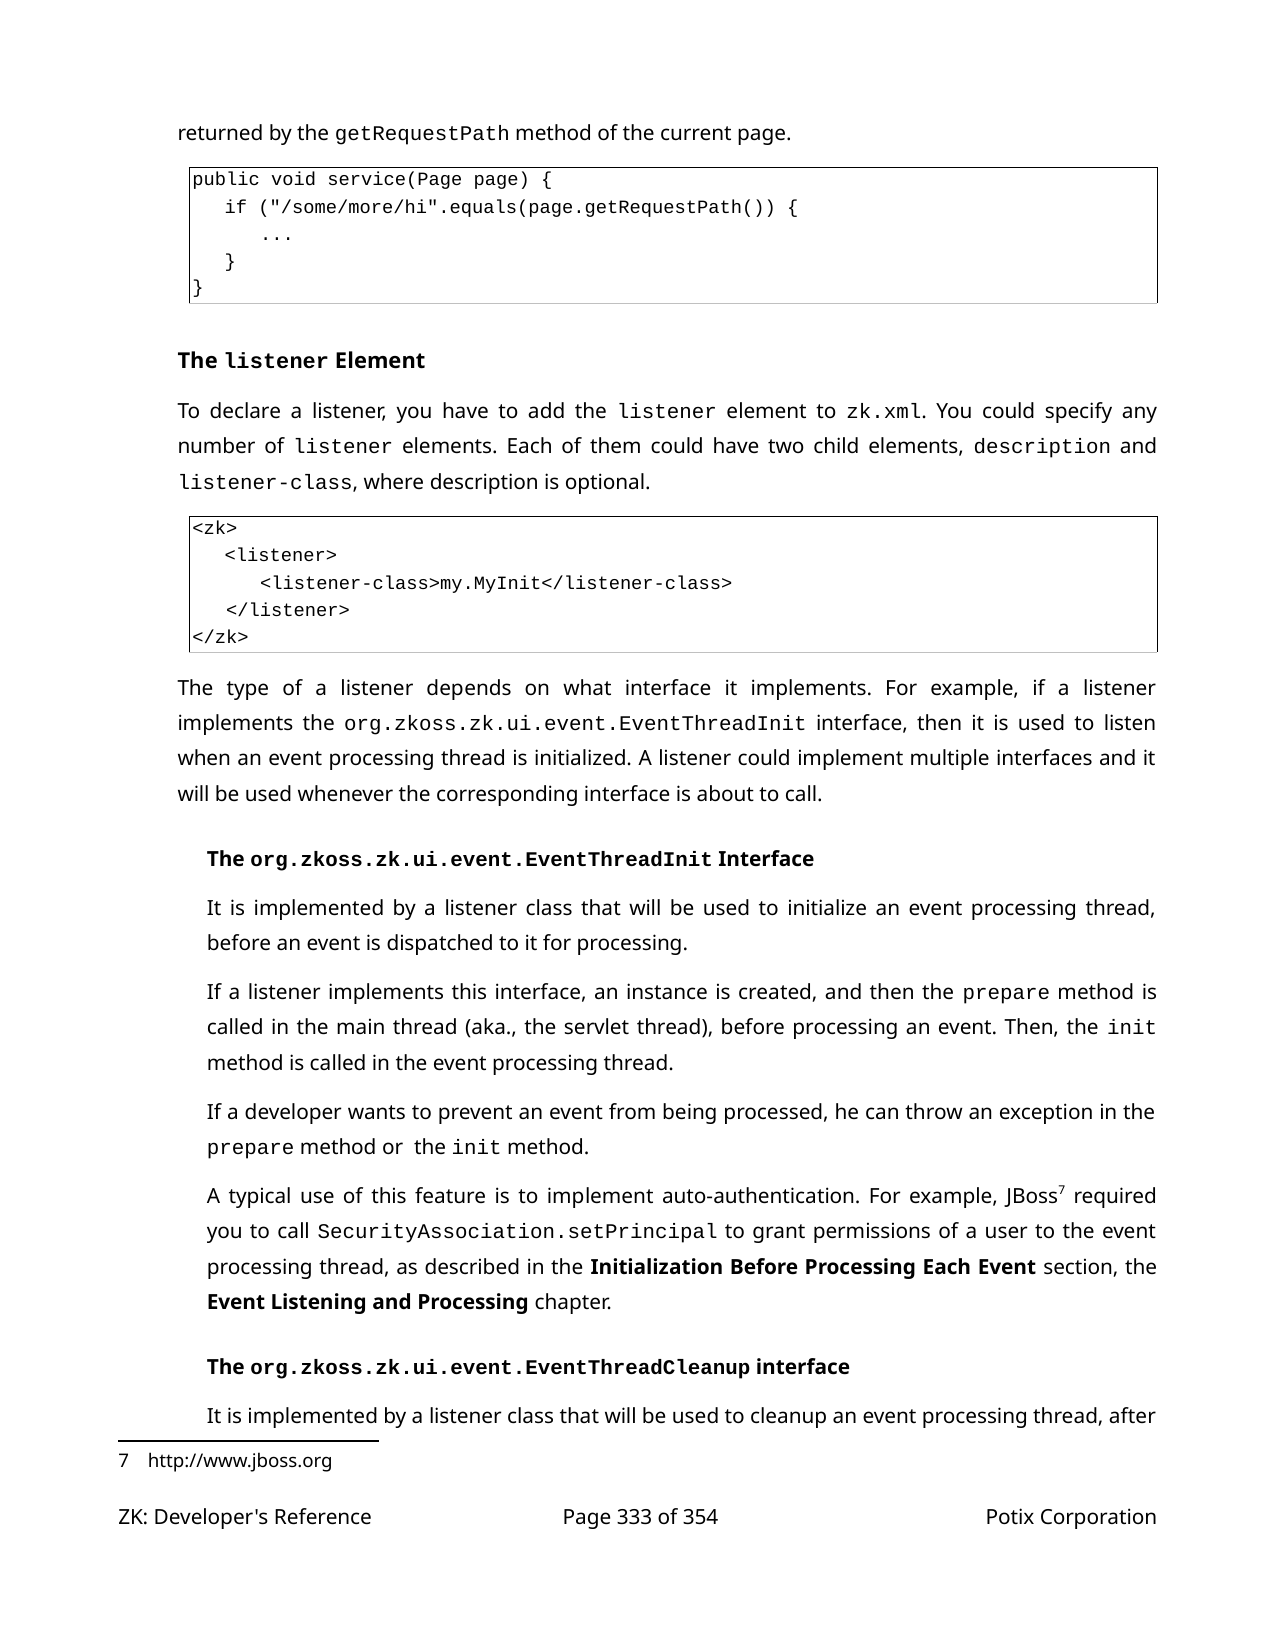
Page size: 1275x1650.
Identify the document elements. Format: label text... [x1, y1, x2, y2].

text public void service(Page page) { [190, 168, 1157, 192]
subtitle The org.zkoss.zk.ui.event.EventThreadCleanup interface [207, 1352, 1157, 1381]
text if ("/some/more/hi".equals(page.getRequestPath()) { [190, 194, 1157, 219]
text ... [190, 222, 1157, 246]
text A typical use of this feature is to implement auto-authentication. For example, JBoss required you to call SecurityAssociation.setPrincipal to grant permissions of a user to the event processing thread, as described in the Initialization Before Processing Each Event section, the Event Listening and Processing chapter. [207, 1181, 1157, 1315]
text If a listener implements this interface, an instance is created, and then the prepare method is called in the main thread (aka., the servlet thread), before processing an event. Then, the init method is called in the event processing thread. [207, 977, 1157, 1076]
subtitle The listener Element [177, 345, 1157, 375]
text returned by the getRequestPath method of the current page. [177, 118, 1157, 147]
text <listener> [190, 543, 1157, 568]
text It is implemented by a listener class that will be used to initialize an event processing thread, before an event is dispatched to it for processing. [207, 893, 1157, 956]
text To declare a listener, you have to add the listener element to zk.xml. You could specify any number of listener elements. Each of them could have two child elements, description and listener-class, where description is optional. [177, 396, 1157, 496]
text It is implemented by a listener class that will be used to cleanup an event processing thread, after [207, 1401, 1157, 1429]
text <listener-class>my.MyInit</listener-class> [190, 571, 1157, 595]
text The type of a listener depends on what interface it implements. For example, if a listener implements the org.zkoss.zk.ui.event.EventThreadInit interface, then it is used to listen when an event processing thread is initialized. A listener could implement multiple interfaces and it will be used whenever the corresponding interface is about to call. [177, 673, 1157, 807]
text </zk> [190, 625, 1157, 652]
text <zk> [190, 517, 1157, 540]
text </listener> [190, 598, 1157, 622]
subtitle The org.zkoss.zk.ui.event.EventThreadInit Interface [207, 844, 1157, 872]
text } } [190, 249, 1157, 303]
text If a developer wants to prevent an event from being processed, he can throw an exception in the prepare method or the init method. [207, 1097, 1157, 1161]
text http://www.jboss.org [118, 1447, 1157, 1473]
